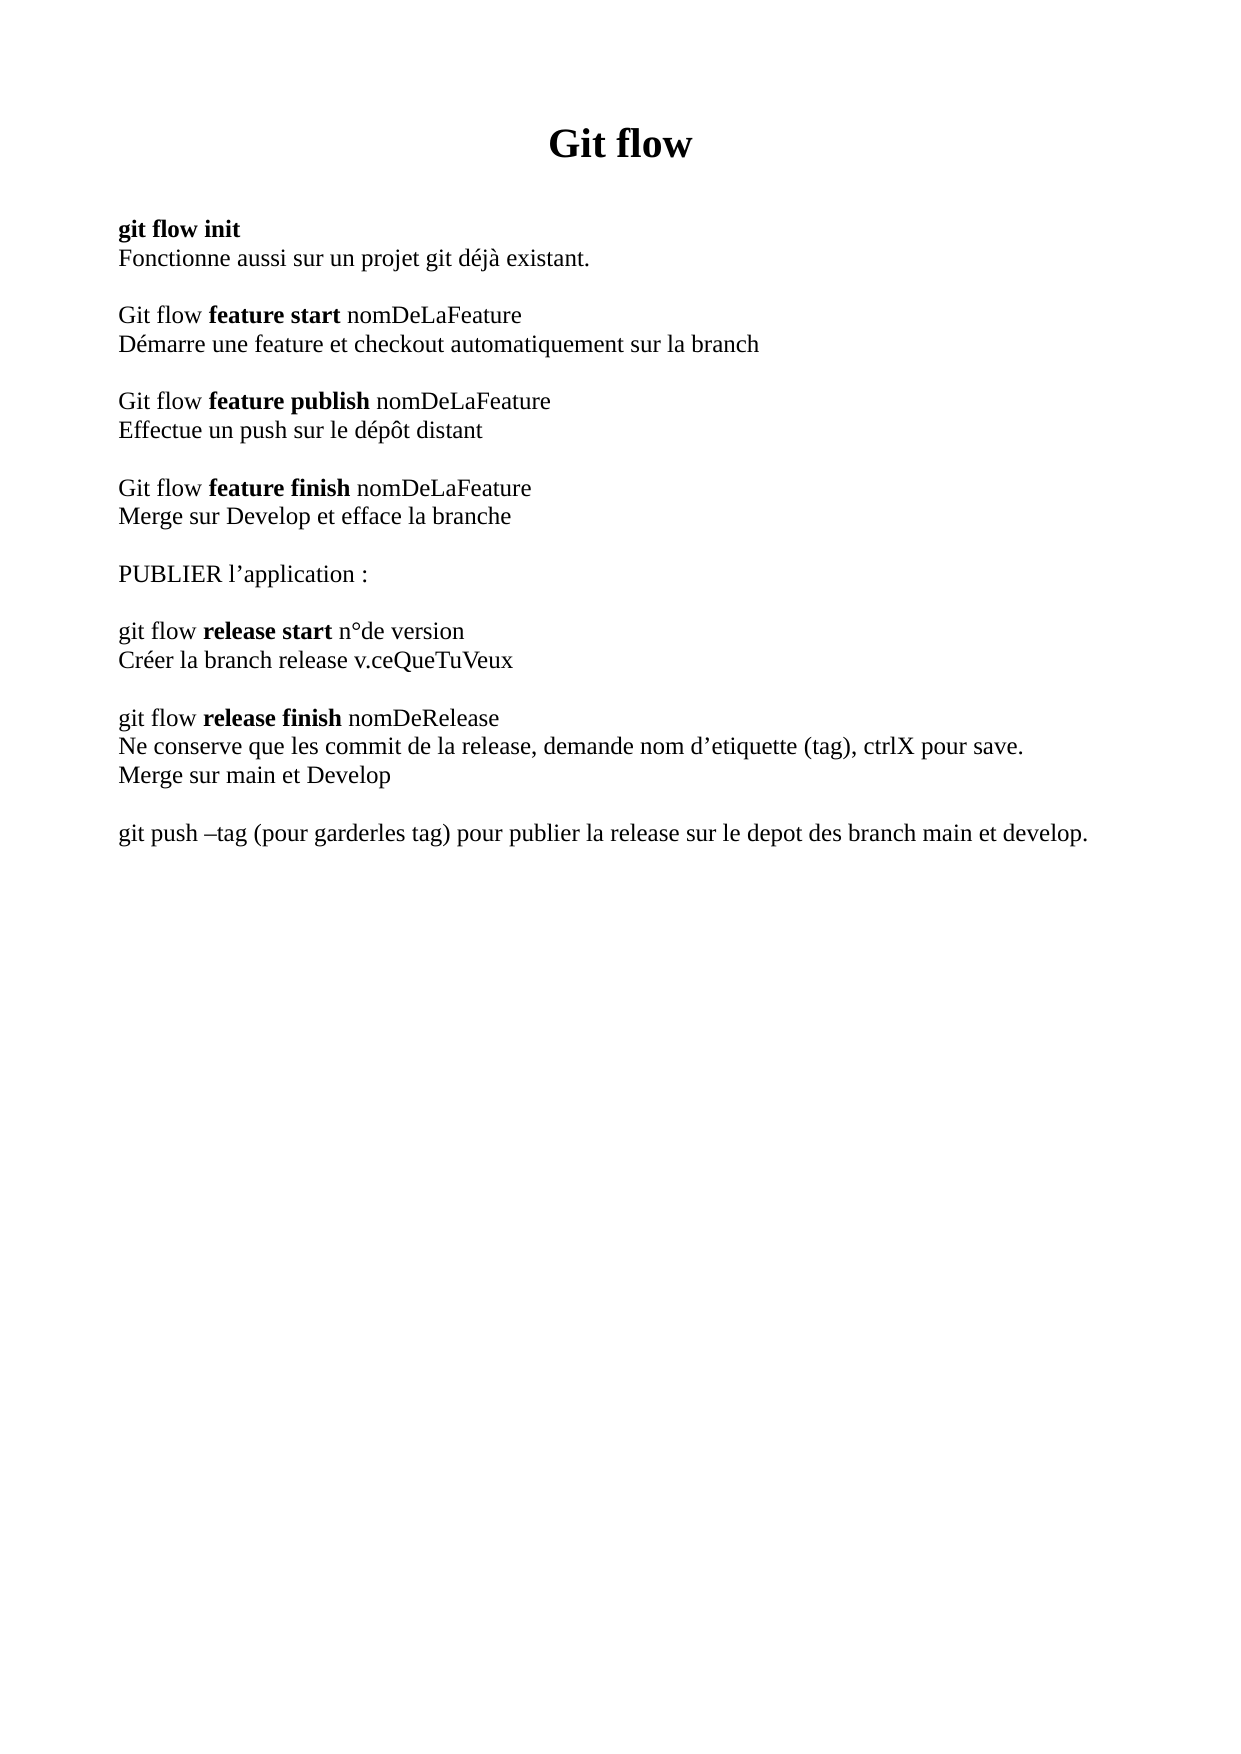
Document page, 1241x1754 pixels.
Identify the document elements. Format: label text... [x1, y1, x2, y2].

text Fonctionne aussi sur un projet git déjà existant. [118, 243, 1122, 271]
text Effectue un push sur le dépôt distant [118, 415, 1122, 444]
text Git flow feature finish nomDeLaFeature [118, 473, 1122, 501]
text Git flow feature publish nomDeLaFeature [118, 386, 1122, 415]
text Merge sur Develop et efface la branche [118, 501, 1122, 530]
text git flow release finish nomDeRelease [118, 703, 1122, 731]
text git push –tag (pour garderles tag) pour publier la release sur le depot des branch main et develop. [118, 818, 1122, 846]
text git flow release start n°de version [118, 616, 1122, 645]
text Ne conserve que les commit de la release, demande nom d’etiquette (tag), ctrlX pour save. [118, 731, 1122, 760]
text Git flow [118, 118, 1122, 166]
text Démarre une feature et checkout automatiquement sur la branch [118, 329, 1122, 358]
text Git flow feature start nomDeLaFeature [118, 300, 1122, 329]
text Merge sur main et Develop [118, 760, 1122, 789]
text Créer la branch release v.ceQueTuVeux [118, 645, 1122, 674]
text git flow init [118, 214, 1122, 243]
text PUBLIER l’application : [118, 559, 1122, 588]
